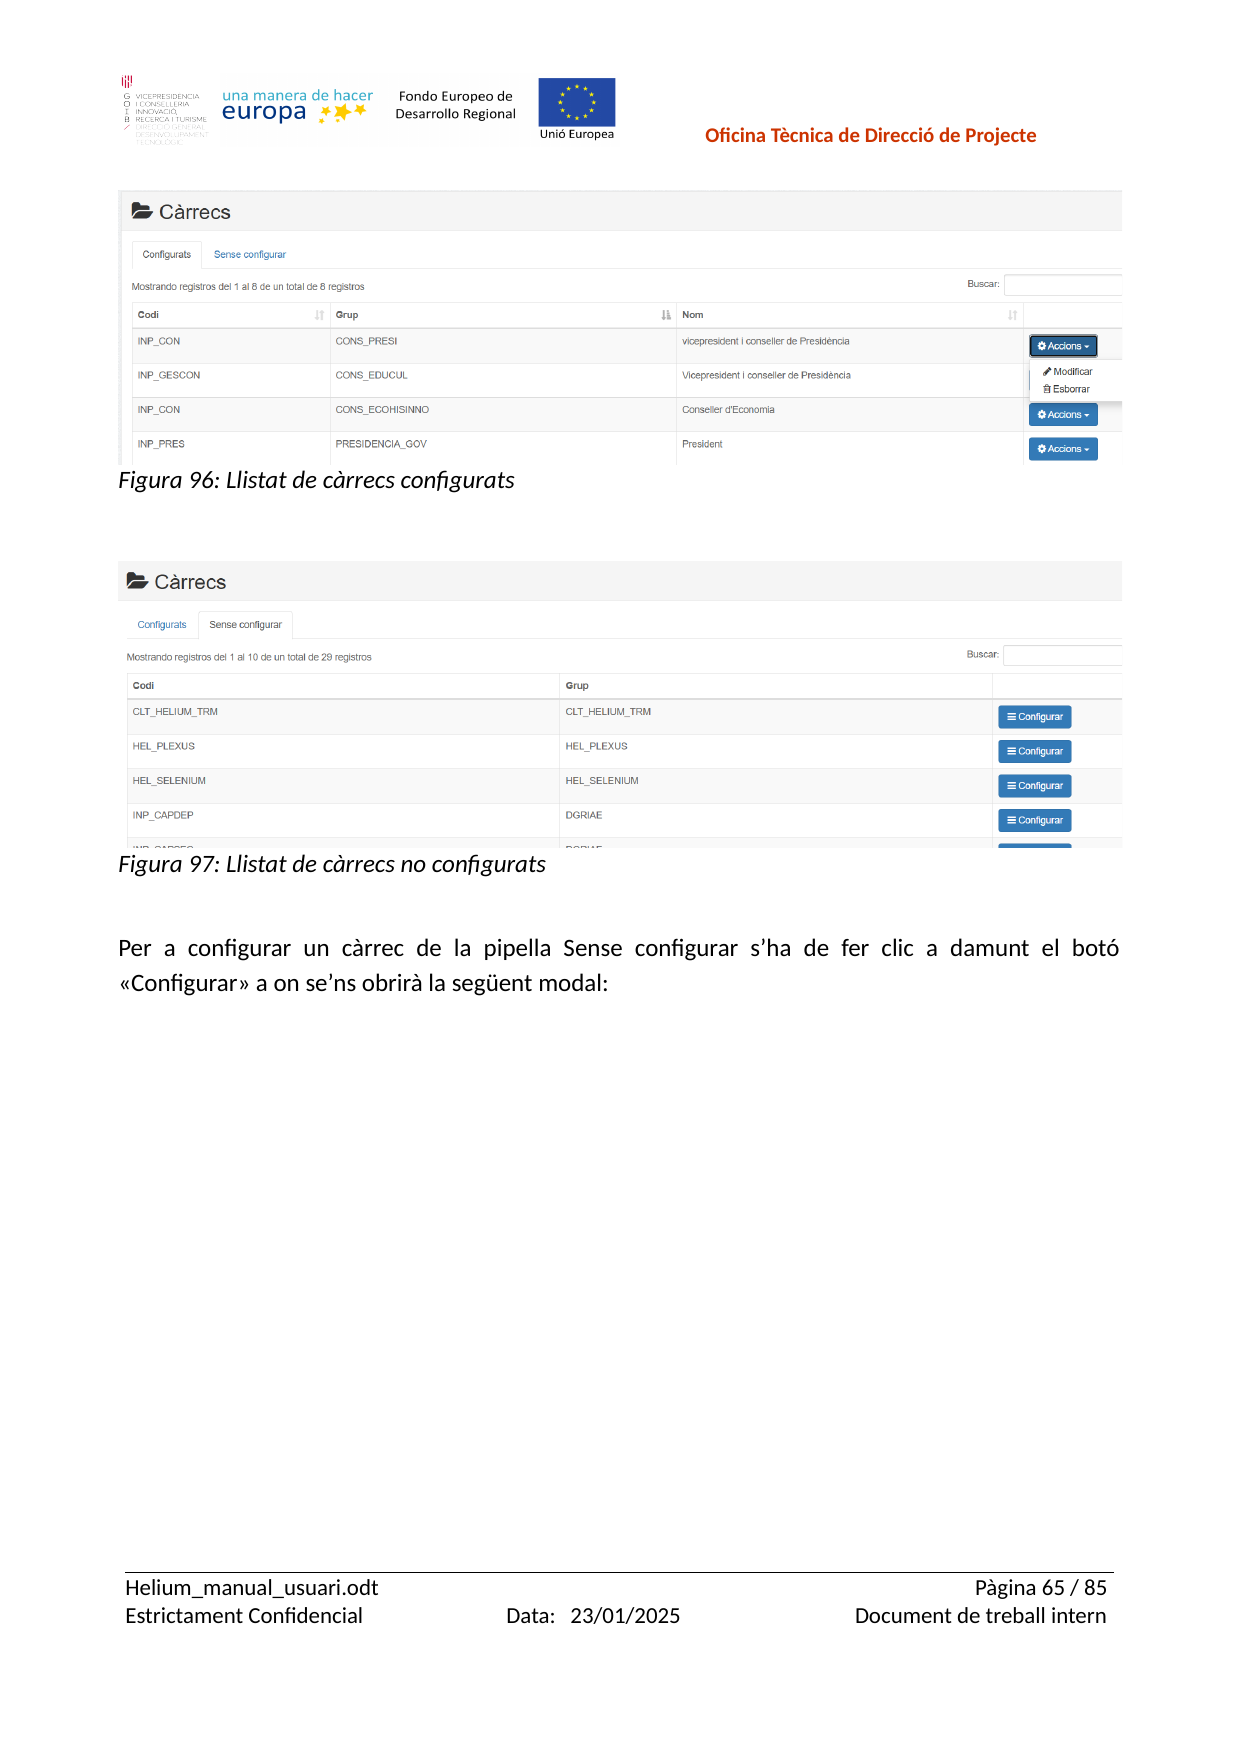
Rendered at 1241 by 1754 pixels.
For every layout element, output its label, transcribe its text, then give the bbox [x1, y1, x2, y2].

picture [118, 561, 1123, 848]
picture [118, 73, 213, 147]
picture [118, 190, 1123, 465]
text Figura 96: Llistat de càrrecs configurats [118, 465, 1122, 495]
text Figura 97: Llistat de càrrecs no configurats [118, 848, 1122, 878]
picture [219, 73, 621, 147]
text Per a configurar un càrrec de la pipella Sense configurar s’ha de fer clic a damunt el botó «Configurar» a on se’ns obrirà la següent modal: [118, 932, 1122, 998]
